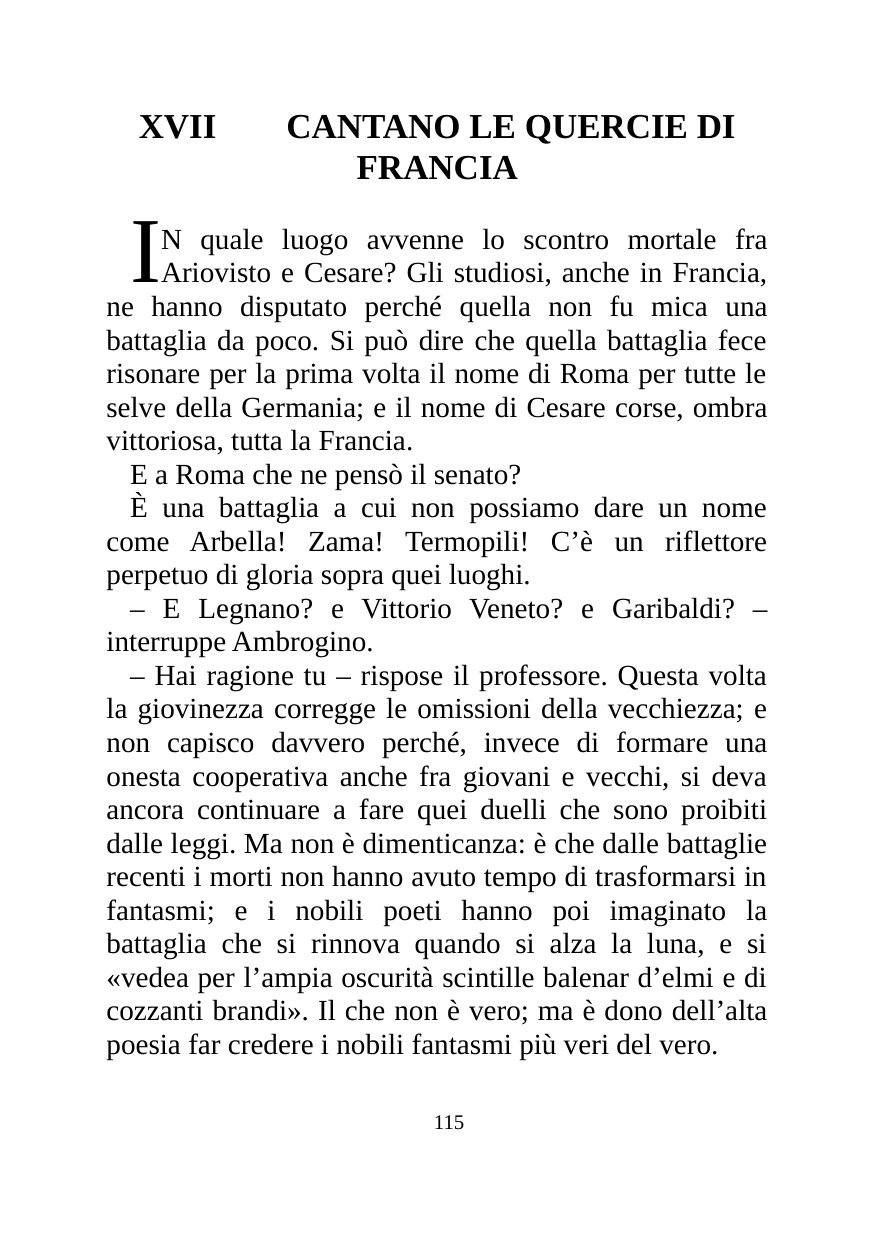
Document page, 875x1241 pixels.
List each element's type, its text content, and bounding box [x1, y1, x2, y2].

text IN quale luogo avvenne lo scontro mortale fra Ariovisto e Cesare? Gli studiosi, anche in Francia, ne hanno disputato perché quella non fu mica una battaglia da poco. Si può dire che quella battaglia fece risonare per la prima volta il nome di Roma per tutte le selve della Germania; e il nome di Cesare corse, ombra vittoriosa, tutta la Francia. [106, 222, 768, 457]
subtitle CANTANO LE QUERCIE DI FRANCIA [106, 106, 768, 187]
text È una battaglia a cui non possiamo dare un nome come Arbella! Zama! Termopili! C’è un riflettore perpetuo di gloria sopra quei luoghi. [106, 490, 768, 591]
text – Hai ragione tu – rispose il professore. Questa volta la giovinezza corregge le omissioni della vecchiezza; e non capisco davvero perché, invece di formare una onesta cooperativa anche fra giovani e vecchi, si deva ancora continuare a fare quei duelli che sono proibiti dalle leggi. Ma non è dimenticanza: è che dalle battaglie recenti i morti non hanno avuto tempo di trasformarsi in fantasmi; e i nobili poeti hanno poi imaginato la battaglia che si rinnova quando si alza la luna, e si «vedea per l’ampia oscurità scintille balenar d’elmi e di cozzanti brandi». Il che non è vero; ma è dono dell’alta poesia far credere i nobili fantasmi più veri del vero. [106, 658, 768, 1061]
text – E Legnano? e Vittorio Veneto? e Garibaldi? – interruppe Ambrogino. [106, 591, 768, 658]
text E a Roma che ne pensò il senato? [106, 457, 768, 490]
